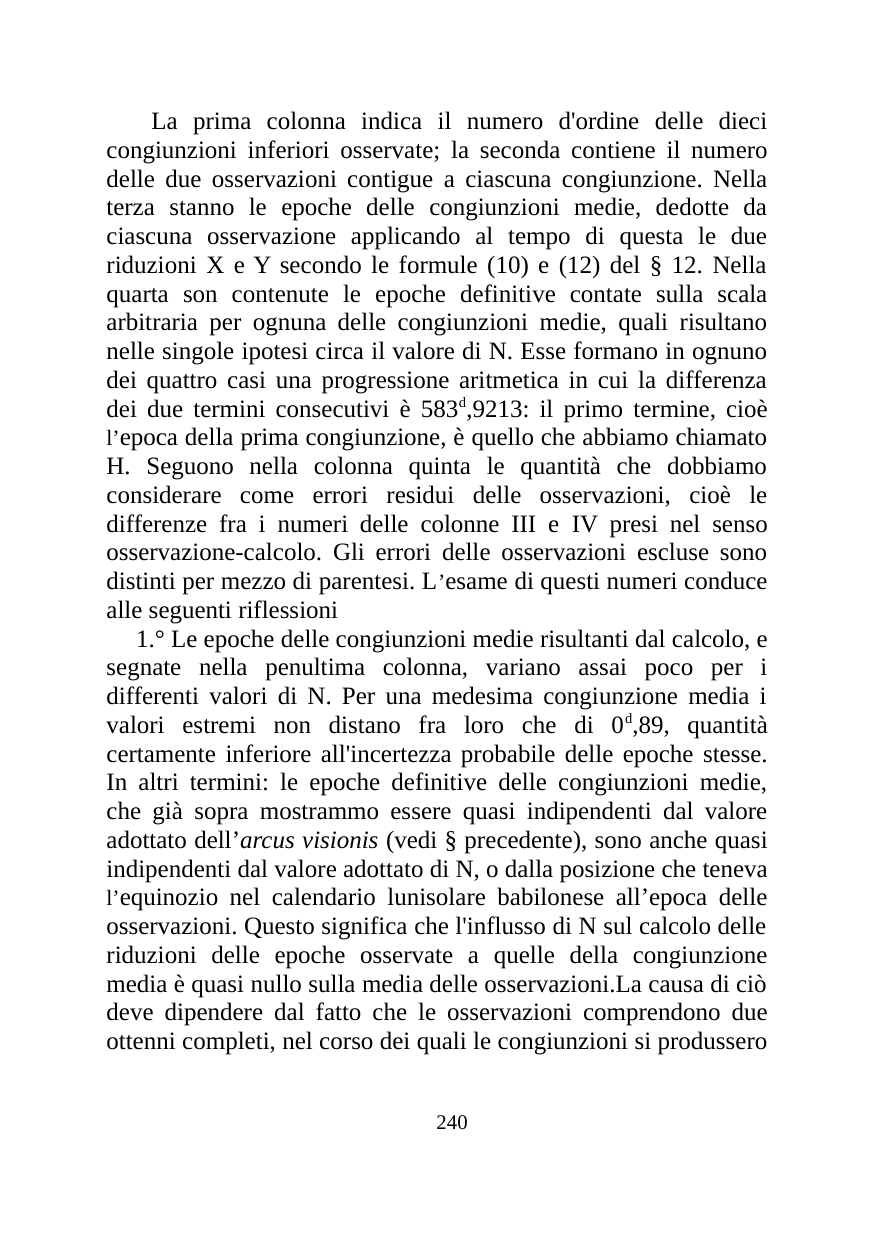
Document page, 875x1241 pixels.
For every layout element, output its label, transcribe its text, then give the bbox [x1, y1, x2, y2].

text 1.° Le epoche delle congiunzioni medie risultanti dal calcolo, e segnate nella penultima colonna, variano assai poco per i differenti valori di N. Per una medesima congiunzione media i valori estremi non distano fra loro che di 0d,89, quantità certamente inferiore all'incertezza probabile delle epoche stesse. In altri termini: le epoche definitive delle congiunzioni medie, che già sopra mostrammo essere quasi indipendenti dal valore adottato dell’arcus visionis (vedi § precedente), sono anche quasi indipendenti dal valore adottato di N, o dalla posizione che teneva l’equinozio nel calendario lunisolare babilonese all’epoca delle osservazioni. Questo significa che l'influsso di N sul calcolo delle riduzioni delle epoche osservate a quelle della congiunzione media è quasi nullo sulla media delle osservazioni.La causa di ciò deve dipendere dal fatto che le osservazioni comprendono due ottenni completi, nel corso dei quali le congiunzioni si produssero [106, 624, 768, 1055]
text La prima colonna indica il numero d'ordine delle dieci congiunzioni inferiori osservate; la seconda contiene il numero delle due osservazioni contigue a ciascuna congiunzione. Nella terza stanno le epoche delle congiunzioni medie, dedotte da ciascuna osservazione applicando al tempo di questa le due riduzioni X e Y secondo le formule (10) e (12) del § 12. Nella quarta son contenute le epoche definitive contate sulla scala arbitraria per ognuna delle congiunzioni medie, quali risultano nelle singole ipotesi circa il valore di N. Esse formano in ognuno dei quattro casi una progressione aritmetica in cui la differenza dei due termini consecutivi è 583d,9213: il primo termine, cioè l’epoca della prima congiunzione, è quello che abbiamo chiamato H. Seguono nella colonna quinta le quantità che dobbiamo considerare come errori residui delle osservazioni, cioè le differenze fra i numeri delle colonne III e IV presi nel senso osservazione-calcolo. Gli errori delle osservazioni escluse sono distinti per mezzo di parentesi. L’esame di questi numeri conduce alle seguenti riflessioni [106, 106, 768, 624]
